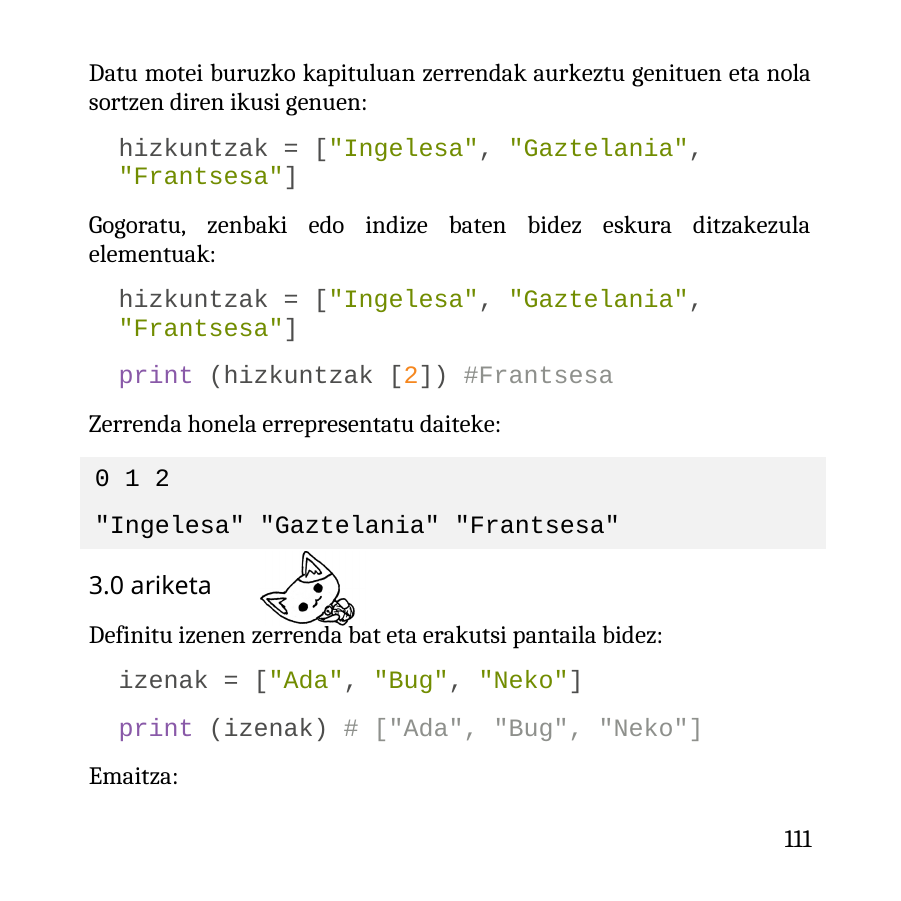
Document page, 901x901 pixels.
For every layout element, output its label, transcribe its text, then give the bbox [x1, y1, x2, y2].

text Definitu izenen zerrenda bat eta erakutsi pantaila bidez: [89, 621, 811, 649]
text hizkuntzak = ["Ingelesa", "Gaztelania", "Frantsesa"] [118, 287, 811, 344]
text Emaitza: [89, 762, 811, 791]
text Gogoratu, zenbaki edo indize baten bidez eskura ditzakezula elementuak: [89, 211, 811, 268]
text 3.0 ariketa [89, 568, 259, 602]
text Zerrenda honela errepresentatu daiteke: [89, 409, 811, 438]
picture [259, 551, 366, 626]
text print (hizkuntzak [2]) #Frantsesa [118, 362, 811, 391]
text print (izenak) # ["Ada", "Bug", "Neko"] [118, 715, 811, 743]
text hizkuntzak = ["Ingelesa", "Gaztelania", "Frantsesa"] [118, 135, 811, 192]
text Datu motei buruzko kapituluan zerrendak aurkeztu genituen eta nola sortzen diren ikusi genuen: [89, 59, 811, 117]
text izenak = ["Ada", "Bug", "Neko"] [118, 668, 811, 696]
text [366, 568, 811, 602]
text 0 1 2 [86, 463, 820, 494]
text "Ingelesa" "Gaztelania" "Frantsesa" [86, 504, 820, 543]
